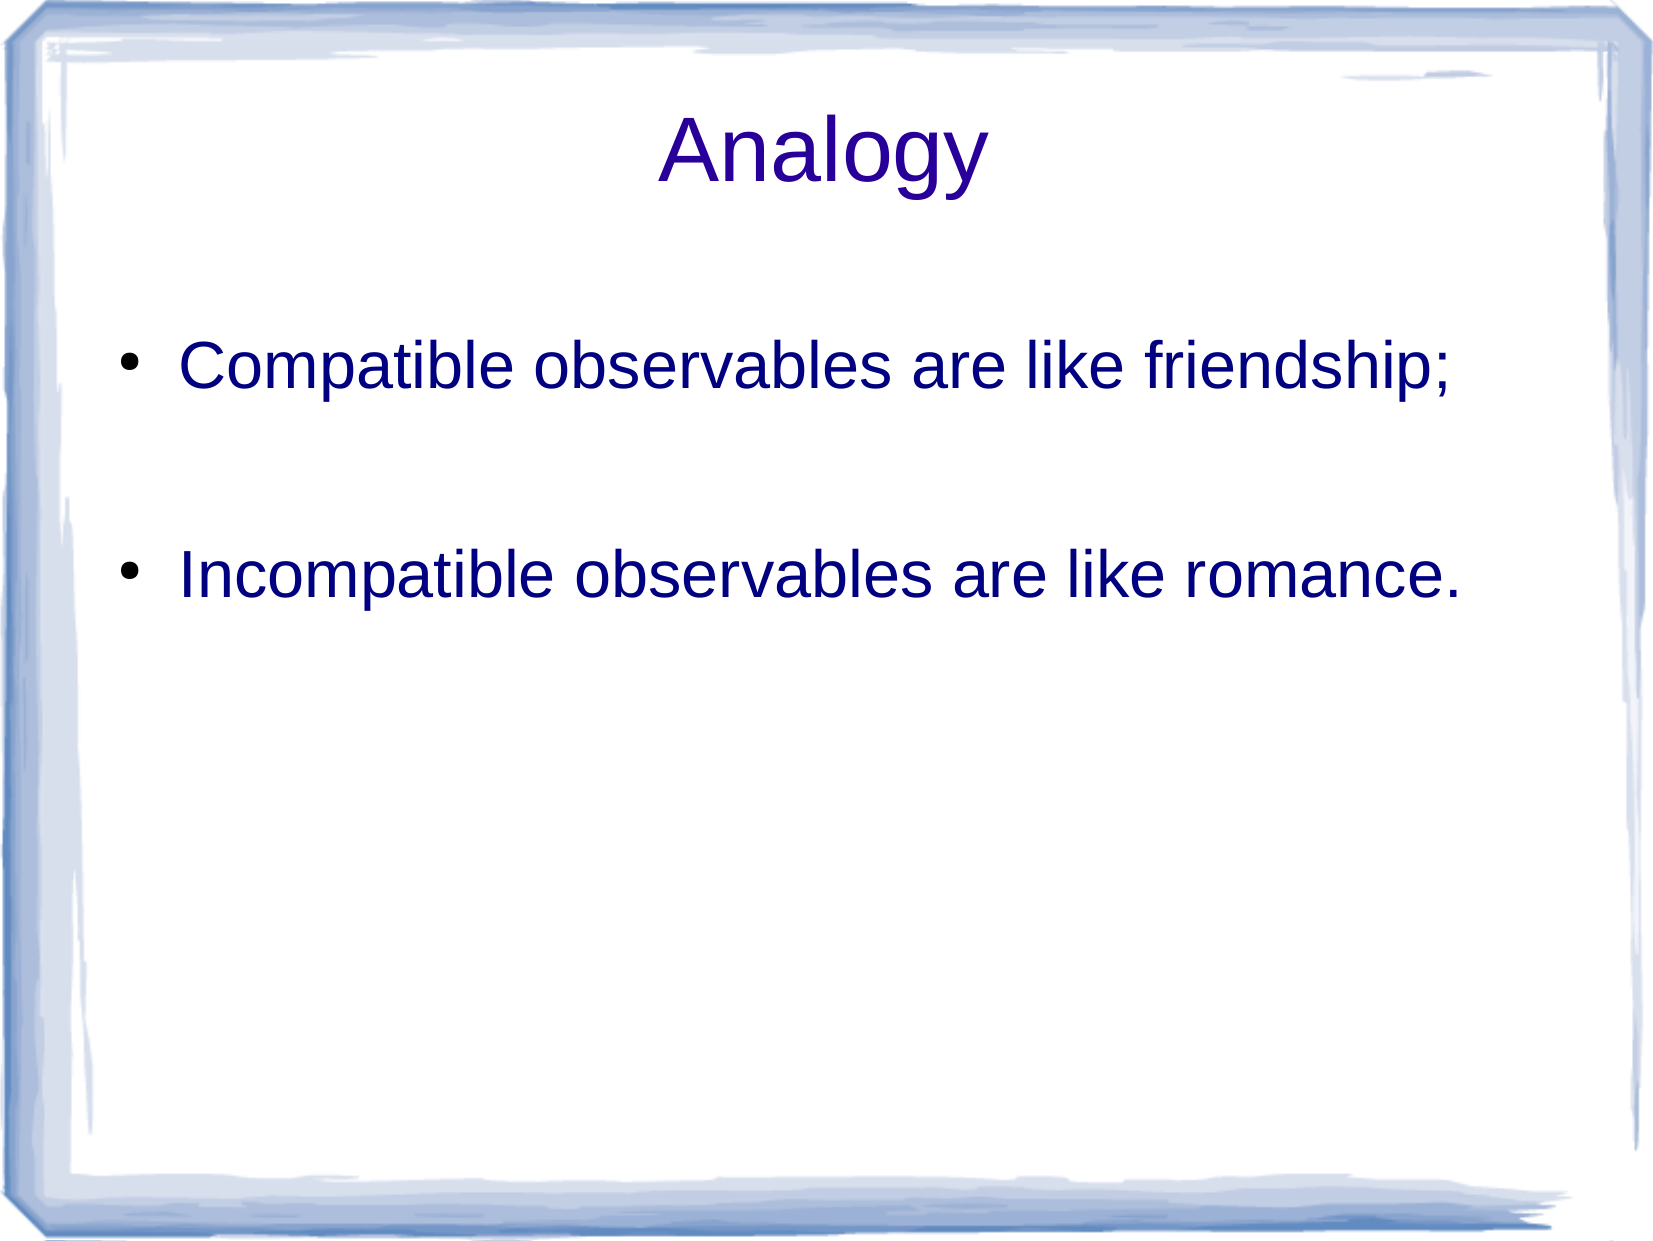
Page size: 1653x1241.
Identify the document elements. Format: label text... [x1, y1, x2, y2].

picture [0, 0, 1653, 1241]
title Analogy [82, 49, 1567, 253]
list Compatible observables are like friendship; Incompatible observables are like romance. [117, 324, 1567, 1144]
